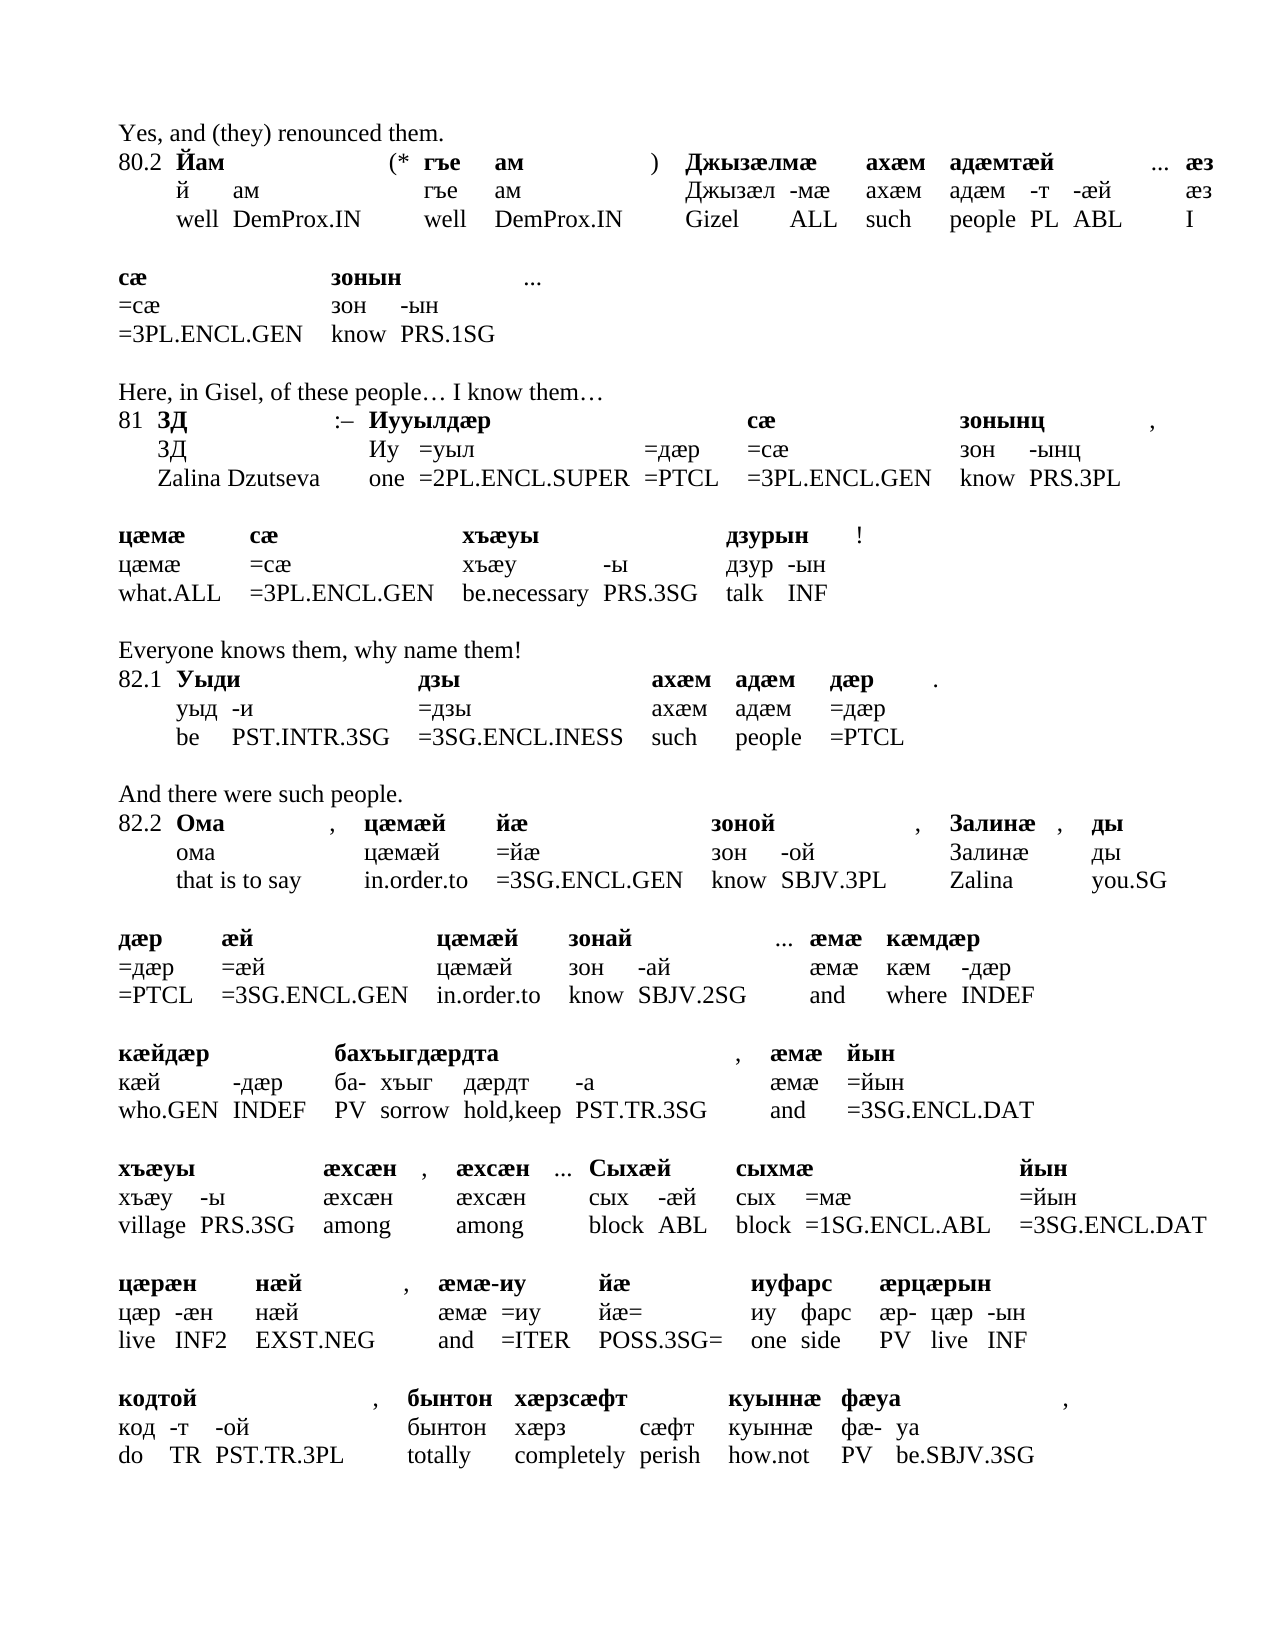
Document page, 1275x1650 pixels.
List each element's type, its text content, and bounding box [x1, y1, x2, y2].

text уыд [176, 693, 218, 722]
text =3SG.ENCL.DAT [1019, 1211, 1207, 1239]
text зонын [331, 262, 509, 291]
text one [751, 1326, 787, 1354]
text know [959, 463, 1015, 492]
text hold,keep [463, 1096, 561, 1124]
text PRS.3SG [603, 578, 698, 607]
text сæ [747, 406, 946, 434]
text =йын [1019, 1182, 1207, 1211]
text адæм [735, 693, 802, 722]
text know [568, 981, 624, 1009]
text ахæм [866, 147, 936, 176]
text 80.2 [118, 147, 162, 176]
text :– [334, 406, 355, 434]
text Zalina Dzutseva [157, 463, 320, 492]
text where [886, 981, 947, 1009]
text be.SBJV.3SG [896, 1441, 1035, 1469]
text -ы [200, 1182, 295, 1211]
text зонай [568, 923, 761, 952]
text , [914, 808, 936, 837]
text адæм [949, 176, 1016, 204]
text хъыг [380, 1067, 450, 1096]
text дæр [118, 923, 207, 952]
text =дзы [418, 693, 624, 722]
text among [456, 1211, 526, 1239]
text PV [841, 1441, 882, 1469]
text =3SG.ENCL.GEN [496, 866, 683, 894]
text Ома [176, 808, 315, 837]
text дзурын [726, 521, 841, 549]
text ды [1091, 808, 1181, 837]
text =3PL.ENCL.GEN [249, 578, 434, 607]
text among [323, 1211, 393, 1239]
text -дæр [233, 1067, 306, 1096]
text ам [494, 147, 637, 176]
text PRS.3SG [200, 1211, 295, 1239]
text йæ [598, 1268, 737, 1297]
text -дæр [961, 952, 1035, 981]
text куыннæ [728, 1383, 827, 1412]
text Yes, and (they) renounced them. [118, 118, 1249, 147]
text иу [751, 1297, 787, 1326]
text SBJV.3PL [781, 866, 887, 894]
text in.order.to [364, 866, 468, 894]
text totally [407, 1441, 487, 1469]
text зоной [711, 808, 901, 837]
text бахъыгдæрдта [334, 1038, 721, 1067]
text =PTCL [829, 722, 905, 751]
text æрцæрын [879, 1268, 1041, 1297]
text SBJV.2SG [638, 981, 747, 1009]
text be [176, 722, 218, 751]
text =йæ [496, 837, 683, 866]
text сых [736, 1182, 791, 1211]
text Уыди [176, 664, 404, 693]
text INDEF [233, 1096, 306, 1124]
text Gizel [685, 204, 776, 233]
text -т [1030, 176, 1059, 204]
text гъе [423, 147, 481, 176]
text do [118, 1441, 156, 1469]
text цæмæй [436, 952, 541, 981]
text ! [855, 521, 876, 549]
text -ай [638, 952, 747, 981]
text Иууылдæр [369, 406, 733, 434]
text Zalina [949, 866, 1029, 894]
text хъæуы [118, 1153, 309, 1182]
text -ой [781, 837, 887, 866]
text хæрзсæфт [514, 1383, 714, 1412]
text and [809, 981, 858, 1009]
text =3SG.ENCL.GEN [221, 981, 409, 1009]
text =йын [847, 1067, 1034, 1096]
text (* [389, 147, 410, 176]
text -ын [787, 549, 828, 578]
text PL [1030, 204, 1059, 233]
text -и [232, 693, 390, 722]
text æмæ [770, 1038, 833, 1067]
text Залинæ [949, 808, 1043, 837]
text -ын [987, 1297, 1027, 1326]
text -æй [1073, 176, 1123, 204]
text , [1062, 1383, 1083, 1412]
text =дæр [829, 693, 905, 722]
text ахæм [866, 176, 922, 204]
text хæрз [514, 1412, 626, 1441]
text And there were such people. [118, 779, 1249, 808]
text бынтон [407, 1383, 501, 1412]
text зон [568, 952, 624, 981]
text йæ [496, 808, 697, 837]
text Залинæ [949, 837, 1029, 866]
text Иу [369, 434, 405, 463]
text зон [331, 291, 386, 319]
text side [801, 1326, 852, 1354]
text æмæ-иу [438, 1268, 584, 1297]
text -æй [658, 1182, 708, 1211]
text and [438, 1326, 487, 1354]
text ахæм [651, 664, 721, 693]
text дзур [726, 549, 773, 578]
text бынтон [407, 1412, 487, 1441]
text -ын [400, 291, 496, 319]
text =сæ [249, 549, 434, 578]
text ома [176, 837, 301, 866]
text 82.1 [118, 664, 162, 693]
text -а [575, 1067, 707, 1096]
text =дæр [118, 952, 193, 981]
text ... [523, 262, 544, 291]
text =3PL.ENCL.GEN [747, 463, 932, 492]
text 81 [118, 406, 143, 434]
text EXST.NEG [255, 1326, 375, 1354]
text цæмæй [436, 923, 554, 952]
text ба- [334, 1067, 366, 1096]
text хъæуы [462, 521, 712, 549]
text цæмæй [364, 808, 482, 837]
text , [421, 1153, 442, 1182]
text æхсæн [456, 1153, 540, 1182]
text зонынц [959, 406, 1135, 434]
text people [735, 722, 802, 751]
text block [736, 1211, 791, 1239]
text код [118, 1412, 156, 1441]
text POSS.3SG= [598, 1326, 723, 1354]
text Йам [176, 147, 375, 176]
text фæуа [841, 1383, 1049, 1412]
text DemProx.IN [494, 204, 623, 233]
text æр- [879, 1297, 917, 1326]
text фарс [801, 1297, 852, 1326]
text -ынц [1029, 434, 1121, 463]
text =3SG.ENCL.DAT [847, 1096, 1034, 1124]
text сæ [118, 262, 317, 291]
text such [866, 204, 922, 233]
text зон [959, 434, 1015, 463]
text =æй [221, 952, 409, 981]
text æз [1185, 176, 1212, 204]
text know [331, 319, 386, 348]
text =уыл [419, 434, 630, 463]
text Джызæлмæ [685, 147, 852, 176]
text йæ= [598, 1297, 723, 1326]
text talk [726, 578, 773, 607]
text and [770, 1096, 819, 1124]
text well [176, 204, 219, 233]
text people [949, 204, 1016, 233]
text -т [169, 1412, 201, 1441]
text цæрæн [118, 1268, 241, 1297]
text PRS.3PL [1029, 463, 1121, 492]
text -мæ [789, 176, 838, 204]
text кæйдæр [118, 1038, 320, 1067]
text -ы [603, 549, 698, 578]
text know [711, 866, 767, 894]
text =PTCL [118, 981, 193, 1009]
text ам [233, 176, 361, 204]
text æмæ [809, 923, 872, 952]
text сæ [249, 521, 448, 549]
text йын [847, 1038, 1048, 1067]
text сых [588, 1182, 644, 1211]
text уа [896, 1412, 1035, 1441]
text цæмæ [118, 549, 222, 578]
text æхсæн [323, 1153, 407, 1182]
text сæфт [639, 1412, 701, 1441]
text фæ- [841, 1412, 882, 1441]
text цæр [118, 1297, 161, 1326]
text цæр [931, 1297, 973, 1326]
text that is to say [176, 866, 301, 894]
text be.necessary [462, 578, 589, 607]
text Джызæл [685, 176, 776, 204]
text дзы [418, 664, 638, 693]
text -ой [215, 1412, 344, 1441]
text =3SG.ENCL.INESS [418, 722, 624, 751]
text in.order.to [436, 981, 541, 1009]
text , [372, 1383, 393, 1412]
text адæмтæй [949, 147, 1137, 176]
text PV [334, 1096, 366, 1124]
text , [1149, 406, 1170, 434]
text =сæ [747, 434, 932, 463]
text кæм [886, 952, 947, 981]
text =PTCL [644, 463, 719, 492]
text ам [494, 176, 623, 204]
text PRS.1SG [400, 319, 496, 348]
text дæрдт [463, 1067, 561, 1096]
text ... [1151, 147, 1172, 176]
text ахæм [651, 693, 707, 722]
text who.GEN [118, 1096, 219, 1124]
text дæр [829, 664, 919, 693]
text =иу [501, 1297, 571, 1326]
text sorrow [380, 1096, 450, 1124]
text INF [987, 1326, 1027, 1354]
text ... [774, 923, 796, 952]
text , [329, 808, 350, 837]
text Сыхæй [588, 1153, 722, 1182]
text =сæ [118, 291, 303, 319]
text æмæ [770, 1067, 819, 1096]
text ABL [658, 1211, 708, 1239]
text DemProx.IN [233, 204, 361, 233]
text ) [650, 147, 671, 176]
text PV [879, 1326, 917, 1354]
text PST.TR.3PL [215, 1441, 344, 1469]
text what.ALL [118, 578, 222, 607]
text perish [639, 1441, 701, 1469]
text block [588, 1211, 644, 1239]
text such [651, 722, 707, 751]
text INF [787, 578, 828, 607]
text ALL [789, 204, 838, 233]
text ABL [1073, 204, 1123, 233]
text нæй [255, 1268, 389, 1297]
text well [423, 204, 467, 233]
text TR [169, 1441, 201, 1469]
text куыннæ [728, 1412, 813, 1441]
text =2PL.ENCL.SUPER [419, 463, 630, 492]
text Here, in Gisel, of these people… I know them… [118, 377, 1249, 406]
text you.SG [1091, 866, 1167, 894]
text village [118, 1211, 186, 1239]
text . [932, 664, 953, 693]
text æхсæн [456, 1182, 526, 1211]
text æз [1185, 147, 1226, 176]
text =ITER [501, 1326, 571, 1354]
text -æн [174, 1297, 227, 1326]
text Everyone knows them, why name them! [118, 636, 1249, 664]
text , [735, 1038, 756, 1067]
text =1SG.ENCL.ABL [805, 1211, 991, 1239]
text , [1057, 808, 1078, 837]
text цæмæ [118, 521, 236, 549]
text one [369, 463, 405, 492]
text зон [711, 837, 767, 866]
text кæй [118, 1067, 219, 1096]
text гъе [423, 176, 467, 204]
text æмæ [438, 1297, 487, 1326]
text сыхмæ [736, 1153, 1005, 1182]
text адæм [735, 664, 816, 693]
text нæй [255, 1297, 375, 1326]
text цæмæй [364, 837, 468, 866]
text =мæ [805, 1182, 991, 1211]
text INDEF [961, 981, 1035, 1009]
text PST.TR.3SG [575, 1096, 707, 1124]
text I [1185, 204, 1212, 233]
text ЗД [157, 434, 187, 463]
text кæмдæр [886, 923, 1049, 952]
text æмæ [809, 952, 858, 981]
text йын [1019, 1153, 1221, 1182]
text how.not [728, 1441, 813, 1469]
text ЗД [157, 406, 320, 434]
text , [403, 1268, 424, 1297]
text completely [514, 1441, 626, 1469]
text æй [221, 923, 423, 952]
text æхсæн [323, 1182, 393, 1211]
text =дæр [644, 434, 719, 463]
text й [176, 176, 219, 204]
text PST.INTR.3SG [232, 722, 390, 751]
text хъæу [462, 549, 589, 578]
text live [118, 1326, 161, 1354]
text ... [554, 1153, 575, 1182]
text ды [1091, 837, 1167, 866]
text кодтой [118, 1383, 358, 1412]
text 82.2 [118, 808, 162, 837]
text иуфарс [751, 1268, 865, 1297]
text live [931, 1326, 973, 1354]
text хъæу [118, 1182, 186, 1211]
text =3PL.ENCL.GEN [118, 319, 303, 348]
text INF2 [174, 1326, 227, 1354]
